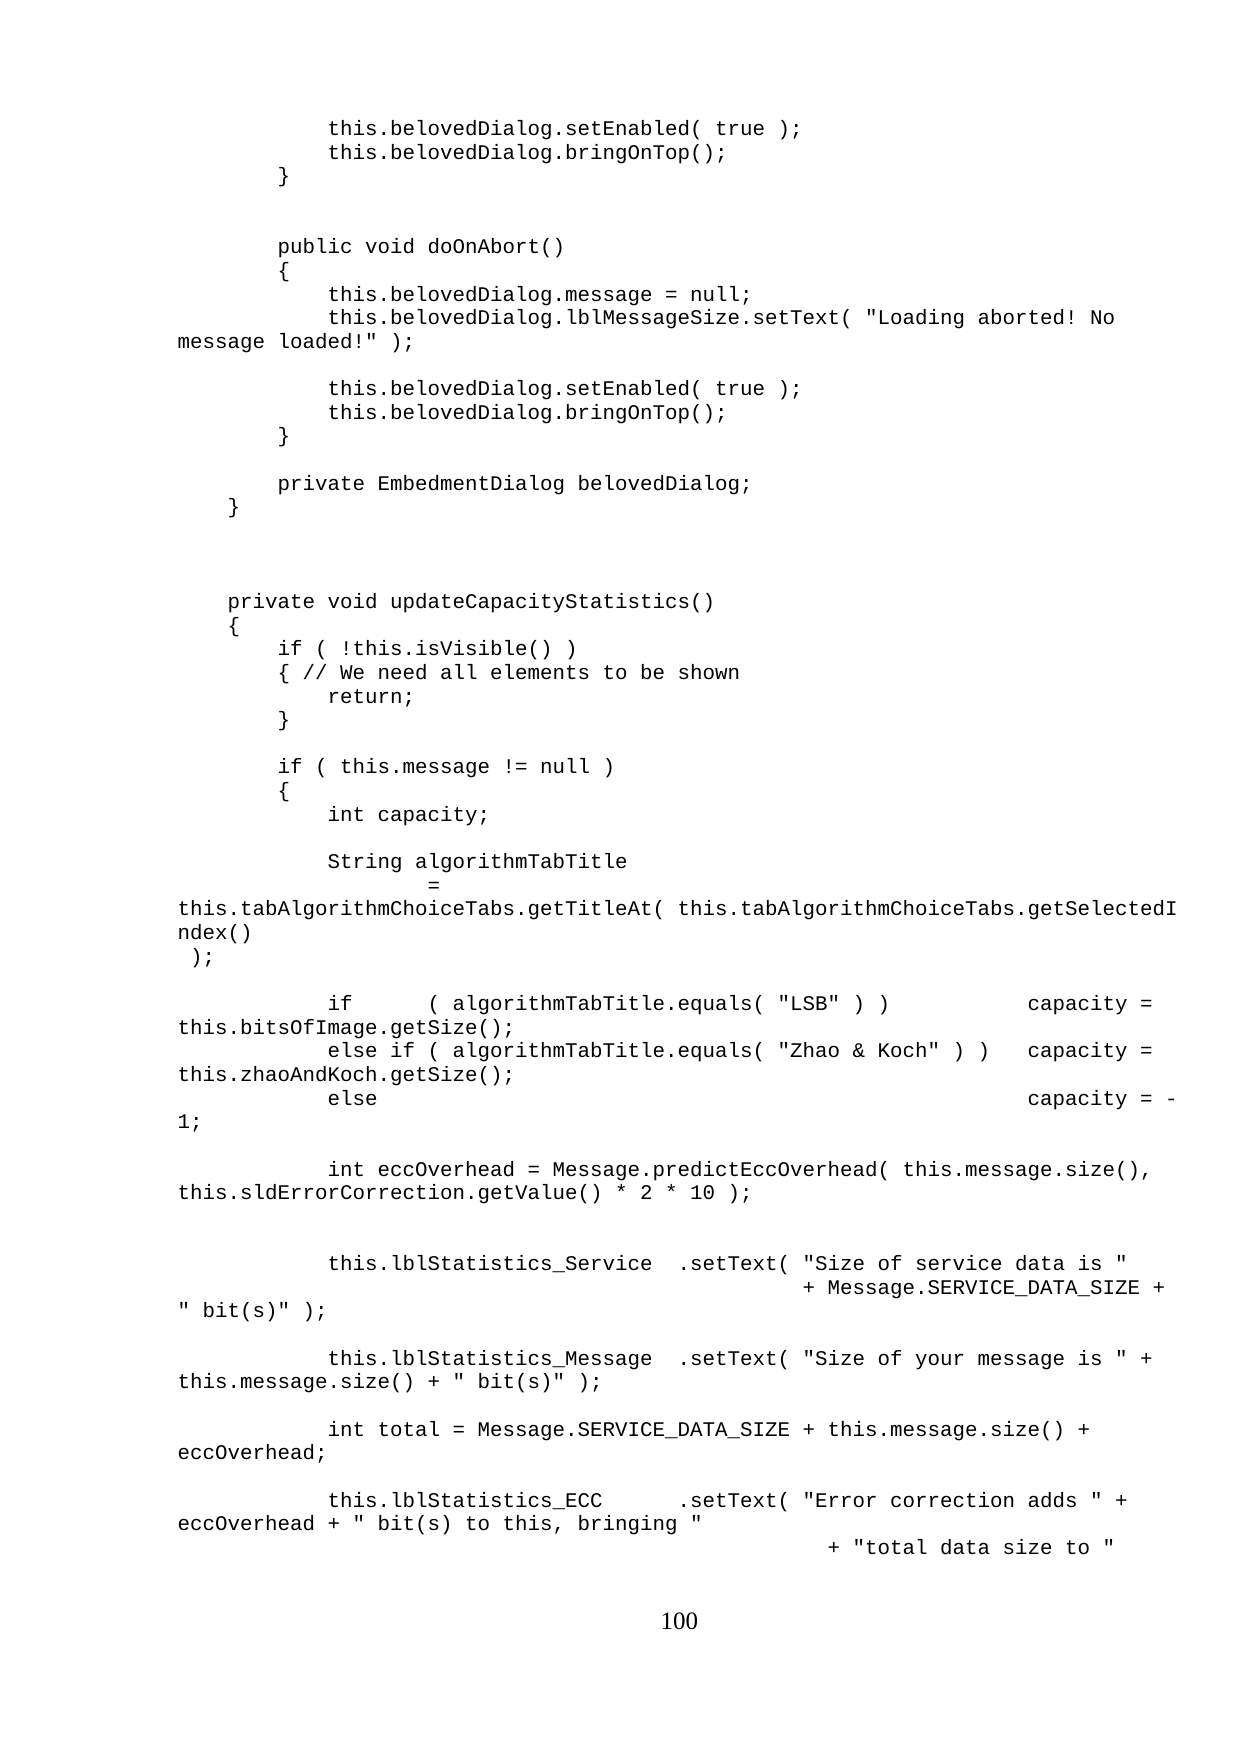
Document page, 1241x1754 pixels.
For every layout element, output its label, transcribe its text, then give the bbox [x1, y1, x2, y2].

text ); if ( algorithmTabTitle.equals( "LSB" ) ) capacity = this.bitsOfImage.getSize(); else if ( algorithmTabTitle.equals( "Zhao & Koch" ) ) capacity = this.zhaoAndKoch.getSize(); else capacity = -1; int eccOverhead = Message.predictEccOverhead( this.message.size(), this.sldErrorCorrection.getValue() * 2 * 10 ); this.lblStatistics_Service .setText( "Size of service data is " + Message.SERVICE_DATA_SIZE + " bit(s)" ); this.lblStatistics_Message .setText( "Size of your message is " + this.message.size() + " bit(s)" ); int total = Message.SERVICE_DATA_SIZE + this.message.size() + eccOverhead; this.lblStatistics_ECC .setText( "Error correction adds " + eccOverhead + " bit(s) to this, bringing " + "total data size to " [177, 946, 1181, 1561]
text this.belovedDialog.setEnabled( true ); this.belovedDialog.bringOnTop(); } public void doOnAbort() { this.belovedDialog.message = null; this.belovedDialog.lblMessageSize.setText( "Loading aborted! No message loaded!" ); this.belovedDialog.setEnabled( true ); this.belovedDialog.bringOnTop(); } private EmbedmentDialog belovedDialog; } private void updateCapacityStatistics() { if ( !this.isVisible() ) { // We need all elements to be shown return; } if ( this.message != null ) { int capacity; String algorithmTabTitle = this.tabAlgorithmChoiceTabs.getTitleAt( this.tabAlgorithmChoiceTabs.getSelectedIndex() [177, 118, 1181, 946]
